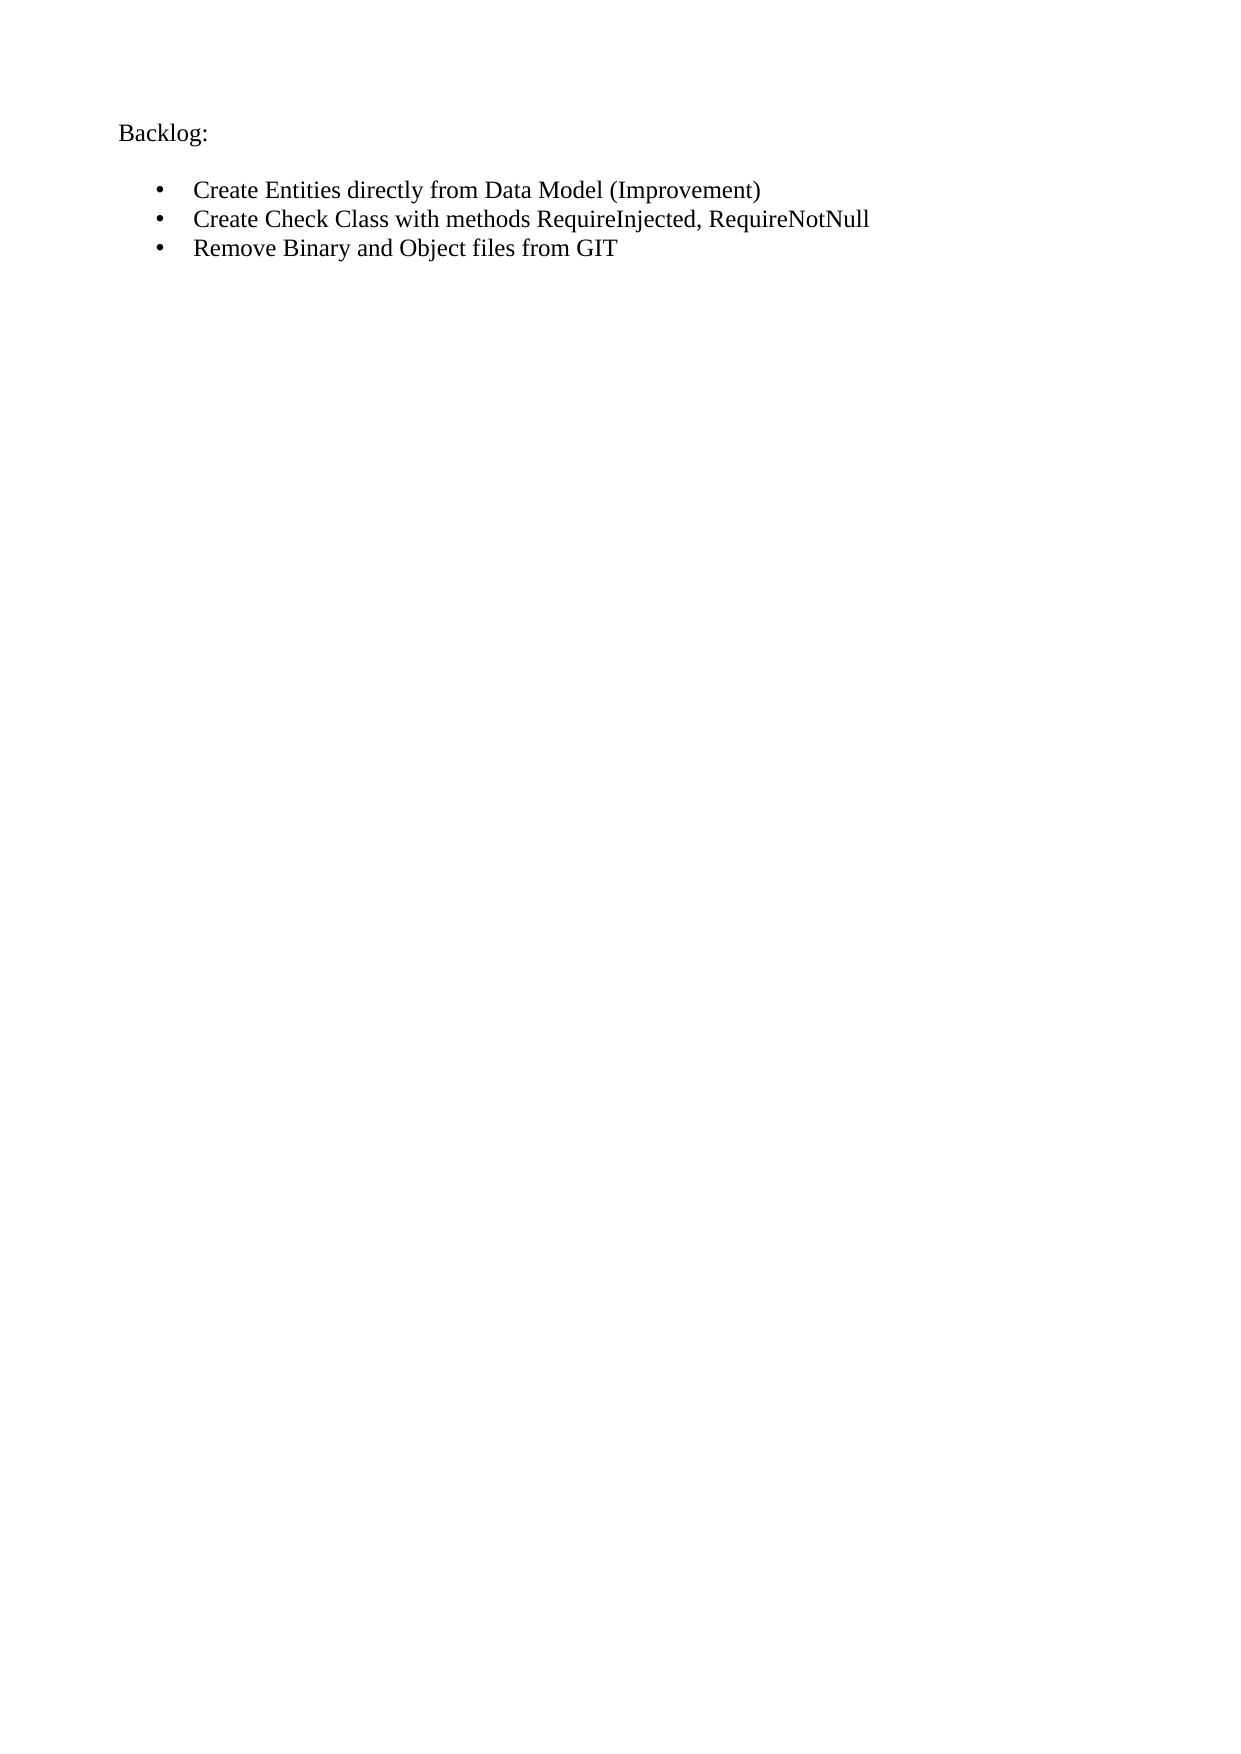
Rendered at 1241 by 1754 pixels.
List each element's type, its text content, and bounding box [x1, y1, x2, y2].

list Create Check Class with methods RequireInjected, RequireNotNull [156, 204, 1122, 233]
list Create Entities directly from Data Model (Improvement) [156, 176, 1122, 204]
list Remove Binary and Object files from GIT [156, 233, 1122, 262]
text Backlog: [118, 118, 1122, 147]
